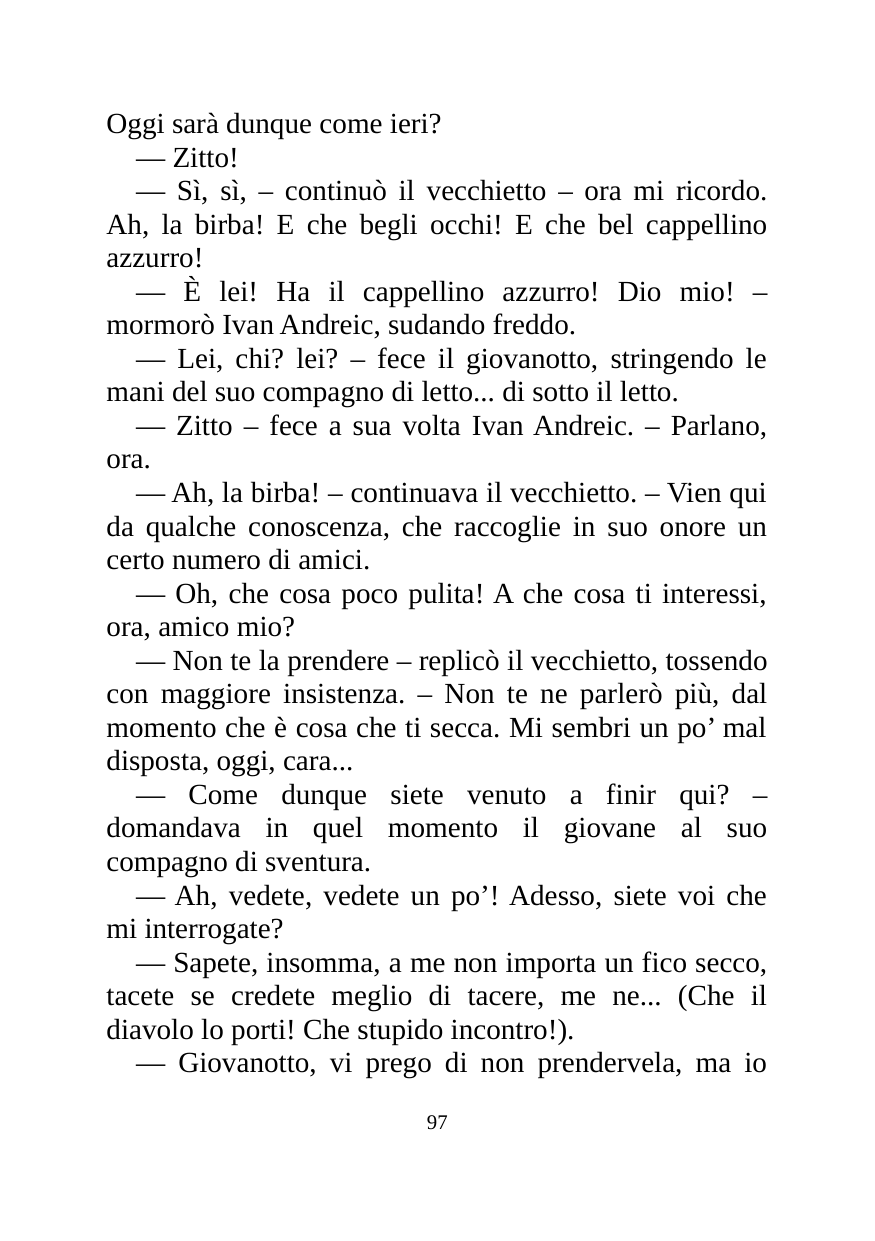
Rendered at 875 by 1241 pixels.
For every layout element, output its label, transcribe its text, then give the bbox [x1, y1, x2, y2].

text — Giovanotto, vi prego di non prendervela, ma io [106, 1045, 768, 1079]
text — Ah, la birba! – continuava il vecchietto. – Vien qui da qualche conoscenza, che raccoglie in suo onore un certo numero di amici. [106, 475, 768, 576]
text — Zitto – fece a sua volta Ivan Andreic. – Parlano, ora. [106, 408, 768, 475]
text — Sì, sì, – continuò il vecchietto – ora mi ricordo. Ah, la birba! E che begli occhi! E che bel cappellino azzurro! [106, 173, 768, 274]
text — Non te la prendere – replicò il vecchietto, tossendo con maggiore insistenza. – Non te ne parlerò più, dal momento che è cosa che ti secca. Mi sembri un po’ mal disposta, oggi, cara... [106, 643, 768, 777]
text — Come dunque siete venuto a finir qui? – domandava in quel momento il giovane al suo compagno di sventura. [106, 777, 768, 878]
text — Ah, vedete, vedete un po’! Adesso, siete voi che mi interrogate? [106, 878, 768, 945]
text Oggi sarà dunque come ieri? [106, 106, 768, 140]
text — Lei, chi? lei? – fece il giovanotto, stringendo le mani del suo compagno di letto... di sotto il letto. [106, 341, 768, 408]
text — Zitto! [106, 140, 768, 173]
text — È lei! Ha il cappellino azzurro! Dio mio! – mormorò Ivan Andreic, sudando freddo. [106, 274, 768, 341]
text — Oh, che cosa poco pulita! A che cosa ti interessi, ora, amico mio? [106, 576, 768, 643]
text — Sapete, insomma, a me non importa un fico secco, tacete se credete meglio di tacere, me ne... (Che il diavolo lo porti! Che stupido incontro!). [106, 945, 768, 1045]
